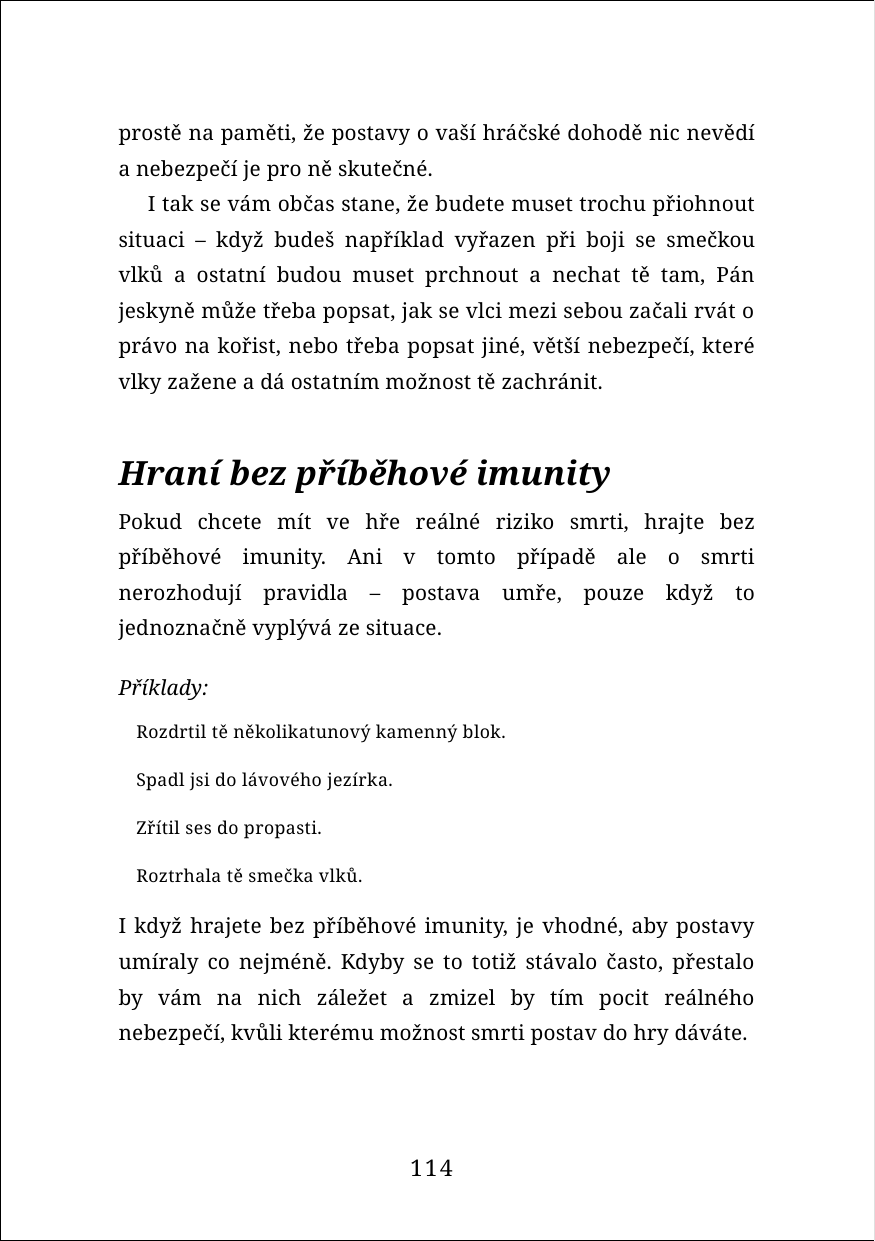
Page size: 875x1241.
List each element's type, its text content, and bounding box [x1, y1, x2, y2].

text Rozdrtil tě několikatunový kamenný blok. [136, 720, 756, 744]
text Příklady: [118, 673, 756, 701]
text Roztrhala tě smečka vlků. [136, 864, 756, 888]
text prostě na paměti, že postavy o vaší hráčské dohodě nic nevědí a nebezpečí je pro ně skutečné. I tak se vám občas stane, že budete muset trochu přiohnout situaci – když budeš například vyřazen při boji se smečkou vlků a ostatní budou muset prchnout a nechat tě tam, Pán jeskyně může třeba popsat, jak se vlci mezi sebou začali rvát o právo na kořist, nebo třeba popsat jiné, větší nebezpečí, které vlky zažene a dá ostatním možnost tě zachránit. [118, 118, 756, 395]
text Pokud chcete mít ve hře reálné riziko smrti, hrajte bez příběhové imunity. Ani v tomto případě ale o smrti nerozhodují pravidla – postava umře, pouze když to jednoznačně vyplývá ze situace. [118, 507, 756, 642]
text I když hrajete bez příběhové imunity, je vhodné, aby postavy umíraly co nejméně. Kdyby se to totiž stávalo často, přestalo by vám na nich záležet a zmizel by tím pocit reálného nebezpečí, kvůli kterému možnost smrti postav do hry dáváte. [118, 912, 756, 1047]
subtitle Hraní bez příběhové imunity [118, 450, 756, 495]
text Spadl jsi do lávového jezírka. [136, 768, 756, 792]
text Zřítil ses do propasti. [136, 816, 756, 840]
